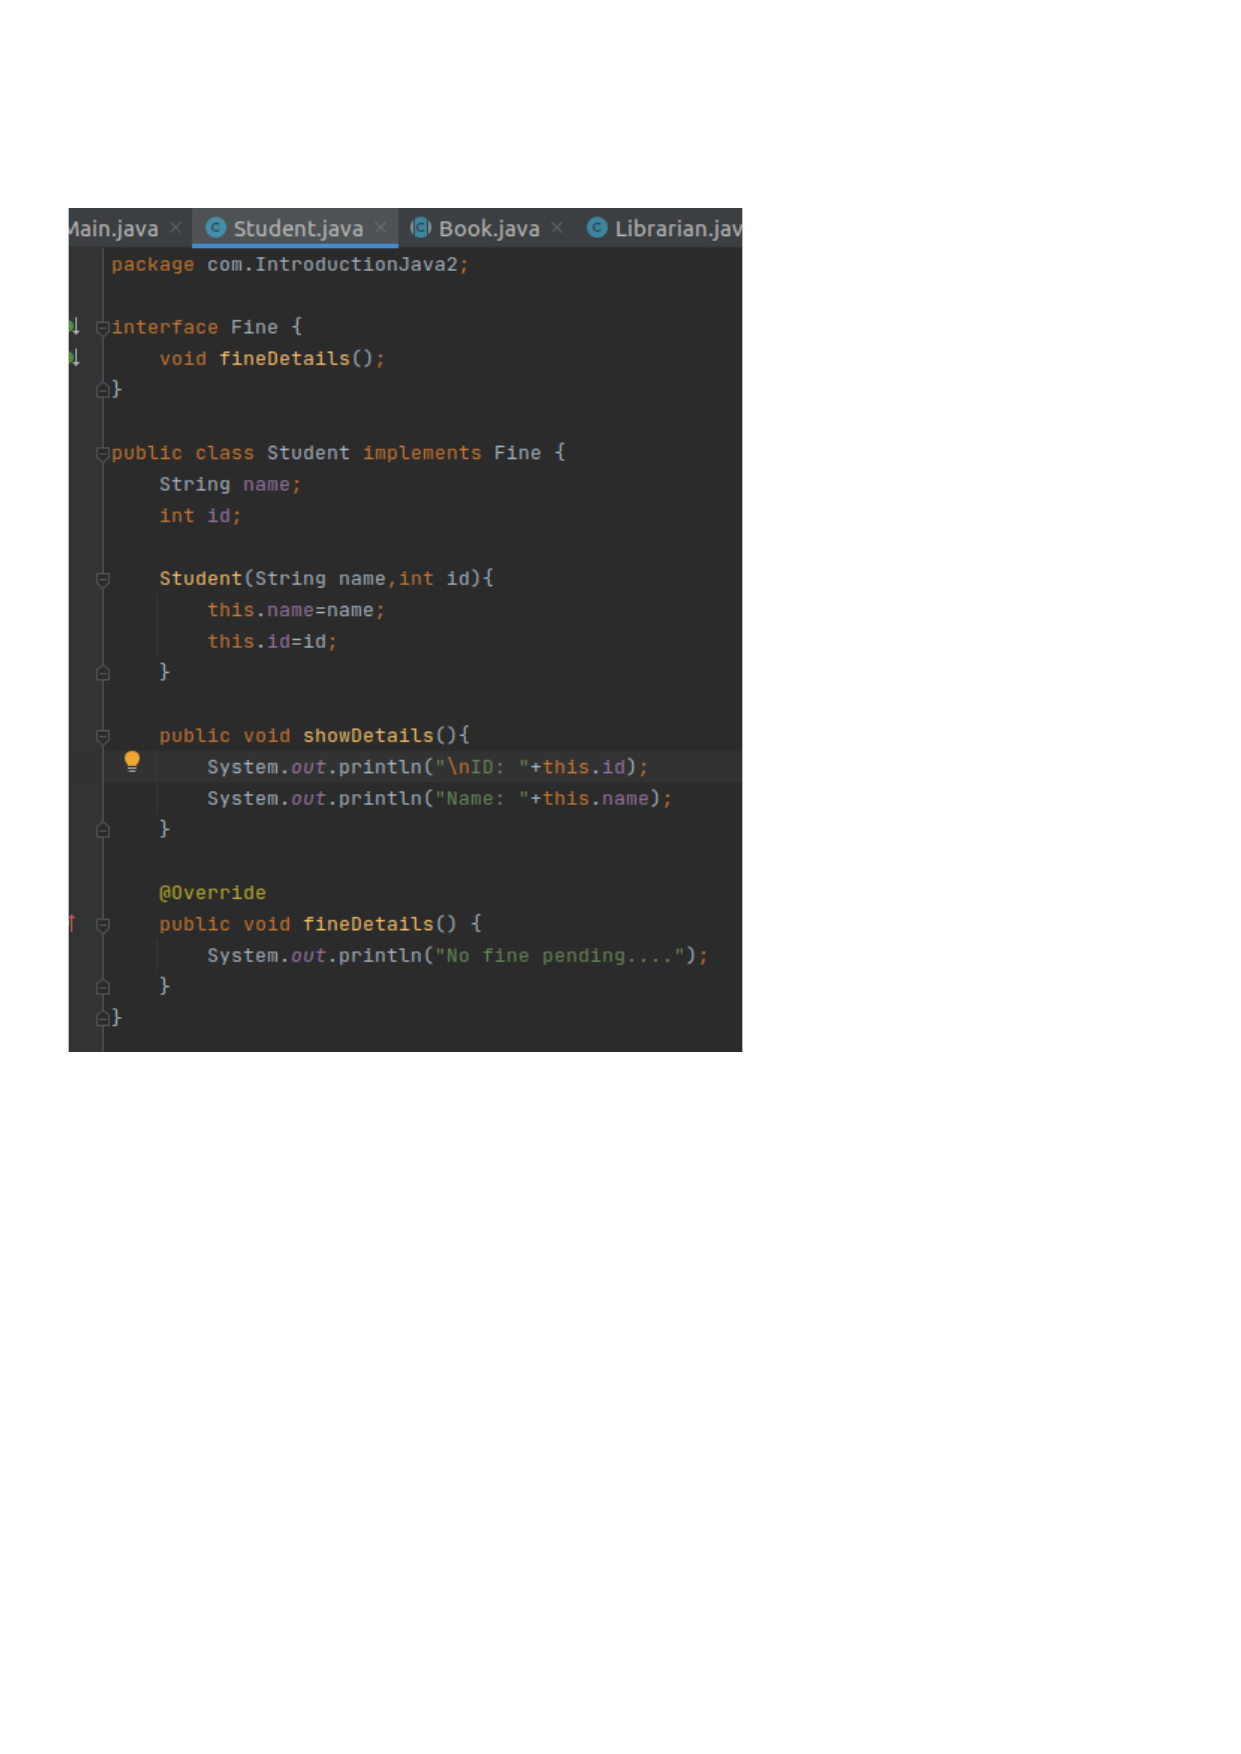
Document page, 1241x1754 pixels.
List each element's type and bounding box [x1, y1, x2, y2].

picture [68, 208, 743, 1052]
